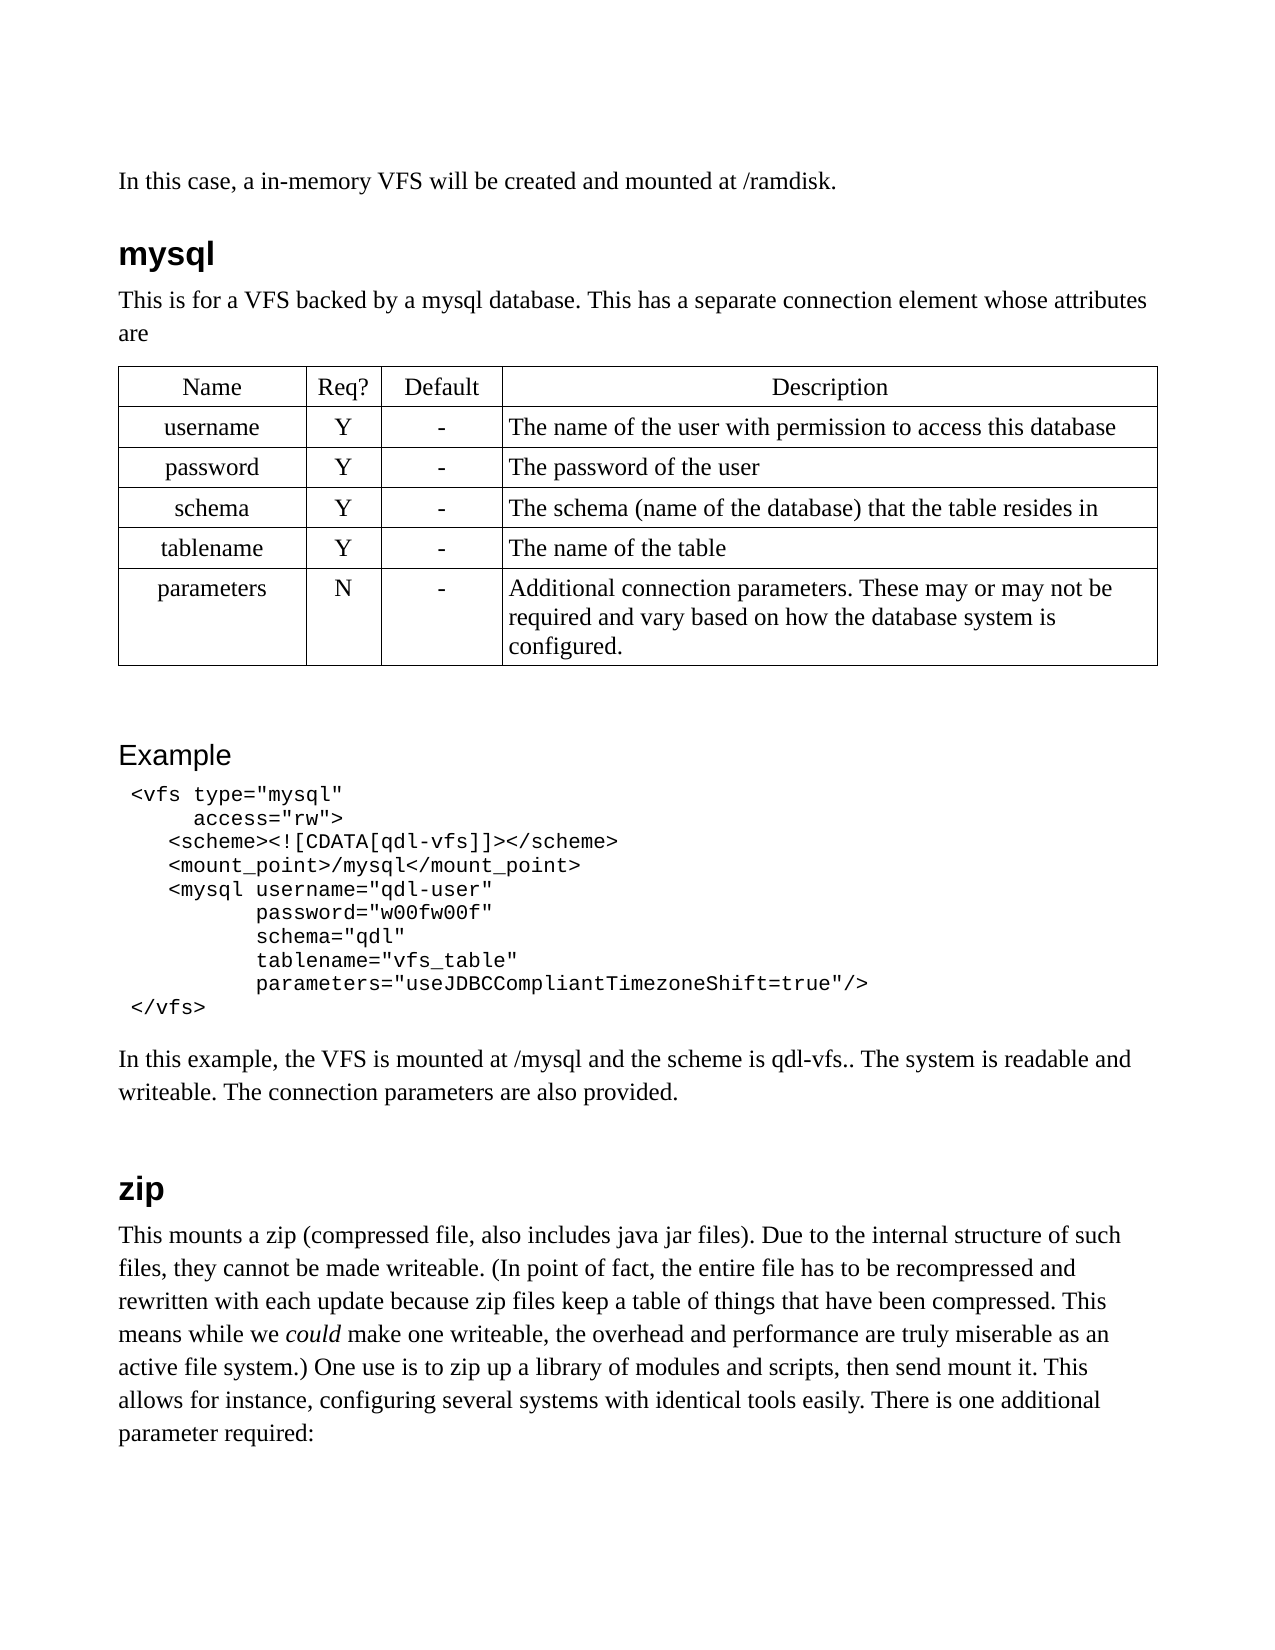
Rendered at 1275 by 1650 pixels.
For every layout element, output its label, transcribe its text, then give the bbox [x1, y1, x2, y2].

table_cell - [382, 528, 502, 567]
table_header Name [119, 367, 306, 406]
table_cell The password of the user [503, 448, 1157, 487]
table_cell parameters [119, 569, 306, 665]
table_header Description [503, 367, 1157, 406]
table_header Req? [307, 367, 381, 406]
table_cell - [382, 569, 502, 665]
text In this case, a in-memory VFS will be created and mounted at /ramdisk. [118, 166, 1157, 194]
text <mount_point>/mysql</mount_point> [118, 855, 1157, 879]
text <scheme><![CDATA[qdl-vfs]]></scheme> [118, 831, 1157, 855]
table_cell Y [307, 488, 381, 527]
table_cell The name of the user with permission to access this database [503, 407, 1157, 447]
subtitle zip [118, 1169, 1157, 1208]
table_cell - [382, 407, 502, 447]
text password="w00fw00f" [118, 902, 1157, 926]
table_cell Y [307, 528, 381, 567]
text schema="qdl" [118, 926, 1157, 949]
text parameters="useJDBCCompliantTimezoneShift=true"/> [118, 973, 1157, 997]
table_header Default [382, 367, 502, 406]
text access="rw"> [118, 808, 1157, 831]
table_cell N [307, 569, 381, 665]
subtitle Example [118, 738, 1157, 772]
text <vfs type="mysql" [118, 784, 1157, 808]
text <mysql username="qdl-user" [118, 879, 1157, 902]
text </vfs> [118, 997, 1157, 1021]
table_cell schema [119, 488, 306, 527]
table_cell Y [307, 448, 381, 487]
subtitle mysql [118, 234, 1157, 273]
table_cell tablename [119, 528, 306, 567]
table_cell - [382, 448, 502, 487]
table_cell The schema (name of the database) that the table resides in [503, 488, 1157, 527]
text This mounts a zip (compressed file, also includes java jar files). Due to the internal structure of such files, they cannot be made writeable. (In point of fact, the entire file has to be recompressed and rewritten with each update because zip files keep a table of things that have been compressed. This means while we could make one writeable, the overhead and performance are truly miserable as an active file system.) One use is to zip up a library of modules and scripts, then send mount it. This allows for instance, configuring several systems with identical tools easily. There is one additional parameter required: [118, 1220, 1157, 1447]
text This is for a VFS backed by a mysql database. This has a separate connection element whose attributes are [118, 285, 1157, 347]
text tablename="vfs_table" [118, 949, 1157, 973]
table_cell username [119, 407, 306, 447]
table_cell The name of the table [503, 528, 1157, 567]
table_cell password [119, 448, 306, 487]
table_cell - [382, 488, 502, 527]
table_cell Additional connection parameters. These may or may not be required and vary based on how the database system is configured. [503, 569, 1157, 665]
table_cell Y [307, 407, 381, 447]
text In this example, the VFS is mounted at /mysql and the scheme is qdl-vfs.. The system is readable and writeable. The connection parameters are also provided. [118, 1044, 1157, 1106]
